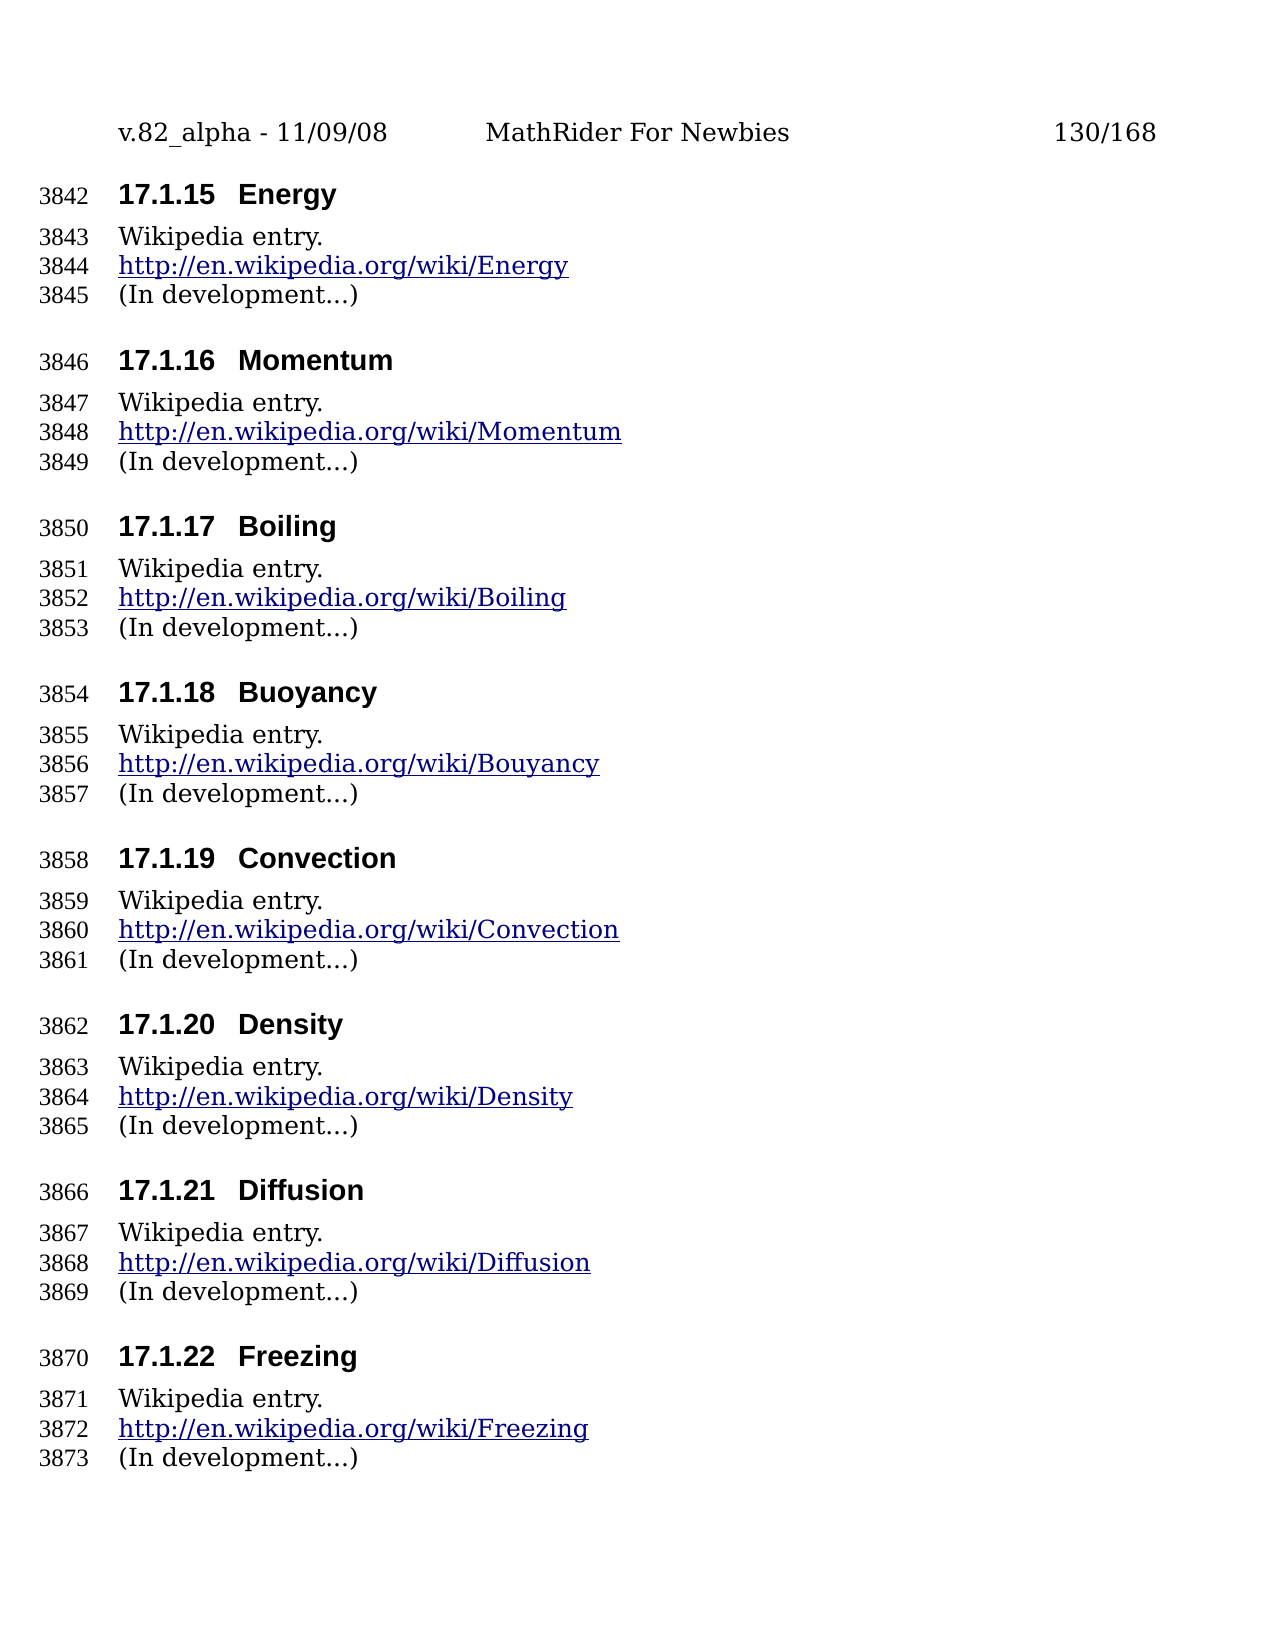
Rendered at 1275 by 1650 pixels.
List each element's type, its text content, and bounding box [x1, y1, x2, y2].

text Wikipedia entry. [118, 720, 1157, 749]
text Wikipedia entry. [118, 388, 1157, 417]
text (In development...) [118, 1111, 1157, 1140]
subtitle Freezing [118, 1339, 1157, 1373]
text http://en.wikipedia.org/wiki/Bouyancy [118, 749, 1157, 779]
text Wikipedia entry. [118, 1384, 1157, 1414]
text Wikipedia entry. [118, 554, 1157, 583]
subtitle Energy [118, 177, 1157, 210]
text (In development...) [118, 281, 1157, 310]
text http://en.wikipedia.org/wiki/Boiling [118, 583, 1157, 613]
text http://en.wikipedia.org/wiki/Density [118, 1082, 1157, 1111]
text http://en.wikipedia.org/wiki/Momentum [118, 417, 1157, 447]
text Wikipedia entry. [118, 1218, 1157, 1248]
text (In development...) [118, 779, 1157, 808]
text http://en.wikipedia.org/wiki/Freezing [118, 1414, 1157, 1443]
subtitle Density [118, 1007, 1157, 1041]
subtitle Momentum [118, 343, 1157, 376]
subtitle Boiling [118, 509, 1157, 542]
text http://en.wikipedia.org/wiki/Diffusion [118, 1248, 1157, 1277]
subtitle Convection [118, 841, 1157, 874]
text (In development...) [118, 613, 1157, 642]
text (In development...) [118, 1443, 1157, 1472]
subtitle Buoyancy [118, 675, 1157, 708]
text http://en.wikipedia.org/wiki/Energy [118, 251, 1157, 281]
text Wikipedia entry. [118, 1052, 1157, 1082]
text http://en.wikipedia.org/wiki/Convection [118, 916, 1157, 945]
text (In development...) [118, 447, 1157, 476]
text Wikipedia entry. [118, 222, 1157, 251]
subtitle Diffusion [118, 1173, 1157, 1207]
text (In development...) [118, 945, 1157, 974]
text (In development...) [118, 1277, 1157, 1306]
text Wikipedia entry. [118, 886, 1157, 916]
